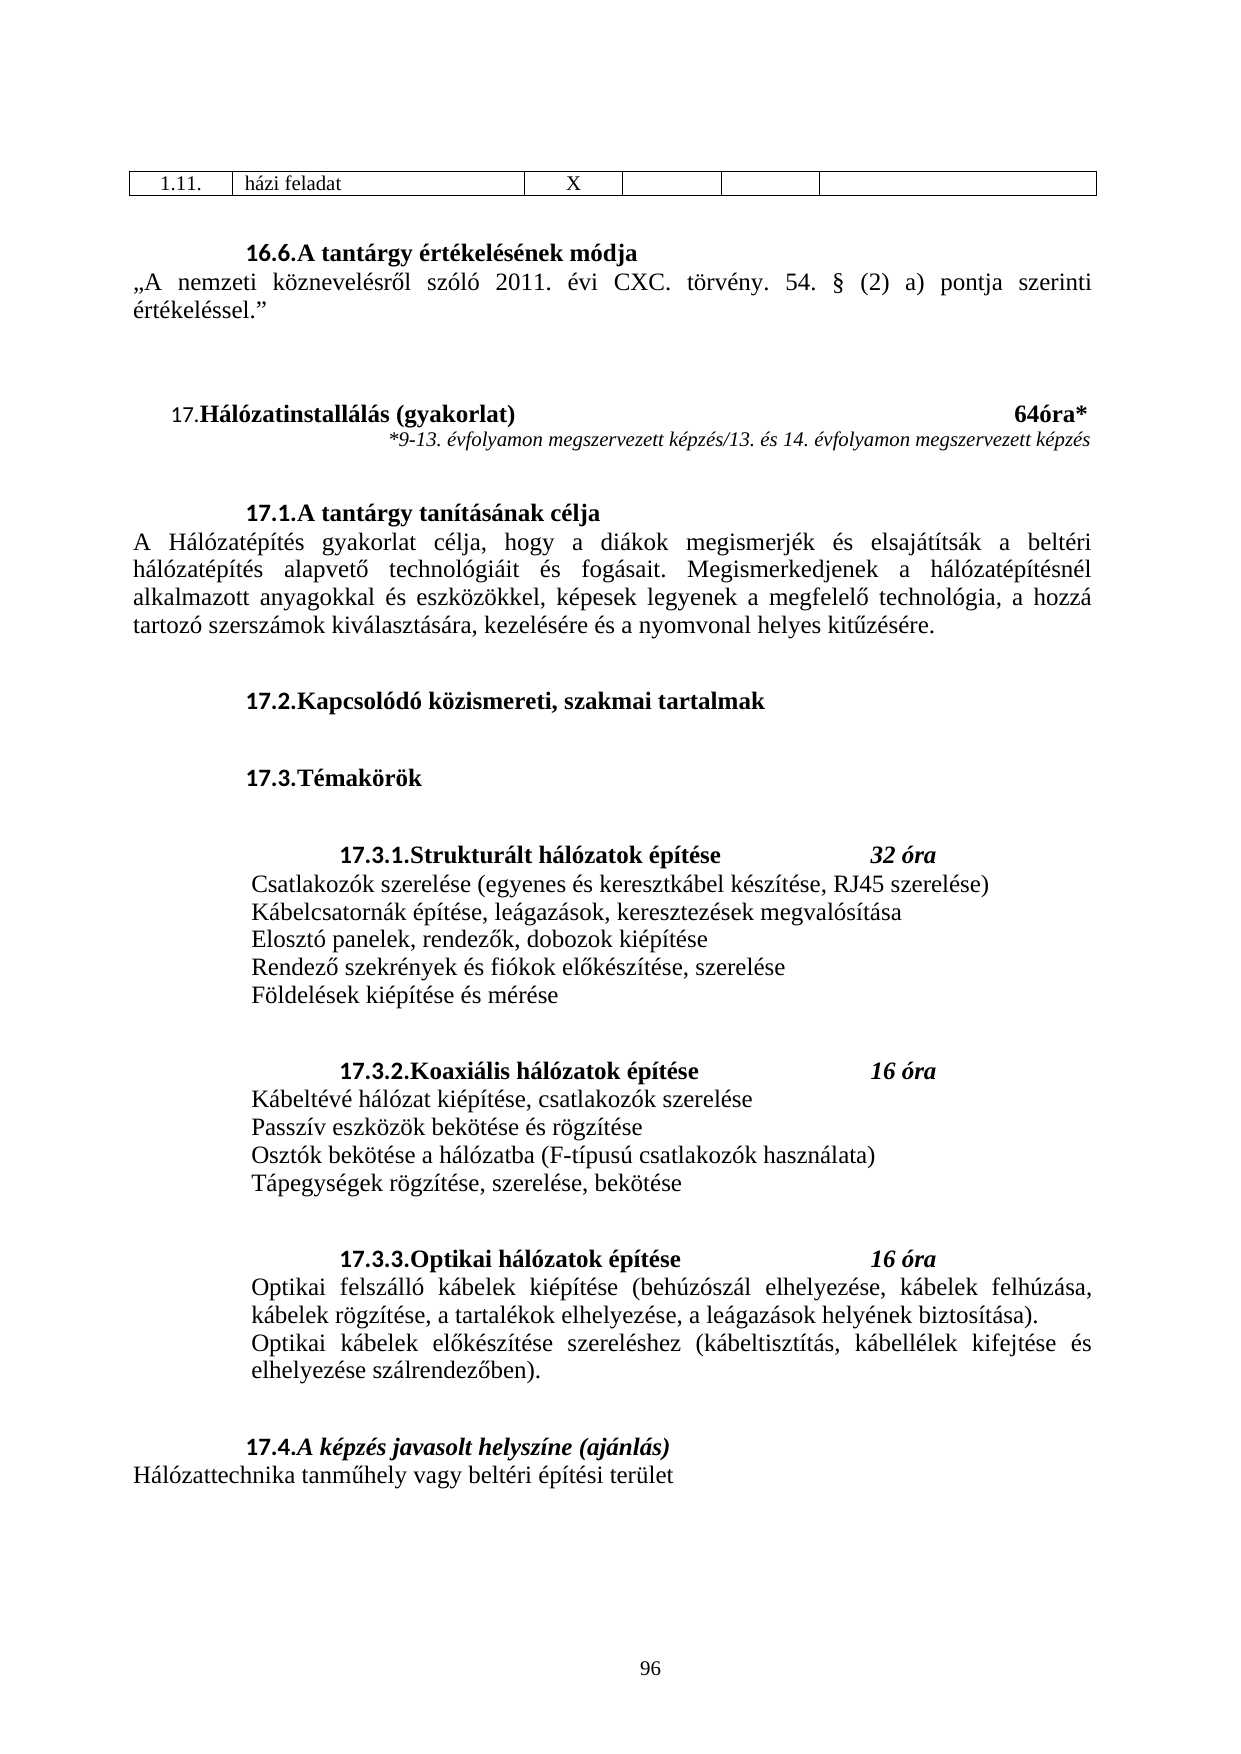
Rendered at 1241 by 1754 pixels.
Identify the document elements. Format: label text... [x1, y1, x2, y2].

text Rendező szekrények és fiókok előkészítése, szerelése [236, 953, 1093, 981]
text *9-13. évfolyamon megszervezett képzés/13. és 14. évfolyamon megszervezett képzés [170, 428, 1093, 451]
text Optikai kábelek előkészítése szereléshez (kábeltisztítás, kábellélek kifejtése és elhelyezése szálrendezőben). [222, 1329, 1093, 1384]
text Tápegységek rögzítése, szerelése, bekötése [236, 1169, 1093, 1196]
list A tantárgy tanításának célja [133, 499, 1093, 528]
table_cell [722, 172, 819, 195]
text Kábelcsatornák építése, leágazások, keresztezések megvalósítása [236, 898, 1093, 925]
table_cell [623, 172, 721, 195]
text Földelések kiépítése és mérése [236, 981, 1093, 1008]
list Strukturált hálózatok építése 32 óra [133, 841, 1093, 870]
list Hálózatinstallálás (gyakorlat) 64óra* [133, 400, 1093, 428]
text Kábeltévé hálózat kiépítése, csatlakozók szerelése [236, 1086, 1093, 1113]
text A Hálózatépítés gyakorlat célja, hogy a diákok megismerjék és elsajátítsák a beltéri hálózatépítés alapvető technológiáit és fogásait. Megismerkedjenek a hálózatépítésnél alkalmazott anyagokkal és eszközökkel, képesek legyenek a megfelelő technológia, a hozzá tartozó szerszámok kiválasztására, kezelésére és a nyomvonal helyes kitűzésére. [133, 528, 1093, 639]
list Optikai hálózatok építése 16 óra [133, 1245, 1093, 1273]
list Kapcsolódó közismereti, szakmai tartalmak [133, 687, 1093, 716]
list Koaxiális hálózatok építése 16 óra [133, 1057, 1093, 1086]
list A tantárgy értékelésének módja [133, 239, 1093, 268]
text Hálózattechnika tanműhely vagy beltéri építési terület [133, 1461, 1093, 1489]
table_cell 1.11. [130, 172, 232, 195]
table_cell X [525, 172, 622, 195]
table_cell [820, 172, 1096, 195]
text Elosztó panelek, rendezők, dobozok kiépítése [236, 925, 1093, 953]
list Témakörök [133, 764, 1093, 793]
text Osztók bekötése a hálózatba (F-típusú csatlakozók használata) [236, 1141, 1093, 1169]
list A képzés javasolt helyszíne (ajánlás) [133, 1433, 1093, 1461]
table_cell házi feladat [233, 172, 524, 195]
text Passzív eszközök bekötése és rögzítése [236, 1113, 1093, 1141]
text Csatlakozók szerelése (egyenes és keresztkábel készítése, RJ45 szerelése) [236, 870, 1093, 898]
text „A nemzeti köznevelésről szóló 2011. évi CXC. törvény. 54. § (2) a) pontja szerinti értékeléssel.” [133, 268, 1093, 323]
text Optikai felszálló kábelek kiépítése (behúzószál elhelyezése, kábelek felhúzása, kábelek rögzítése, a tartalékok elhelyezése, a leágazások helyének biztosítása). [222, 1273, 1093, 1329]
